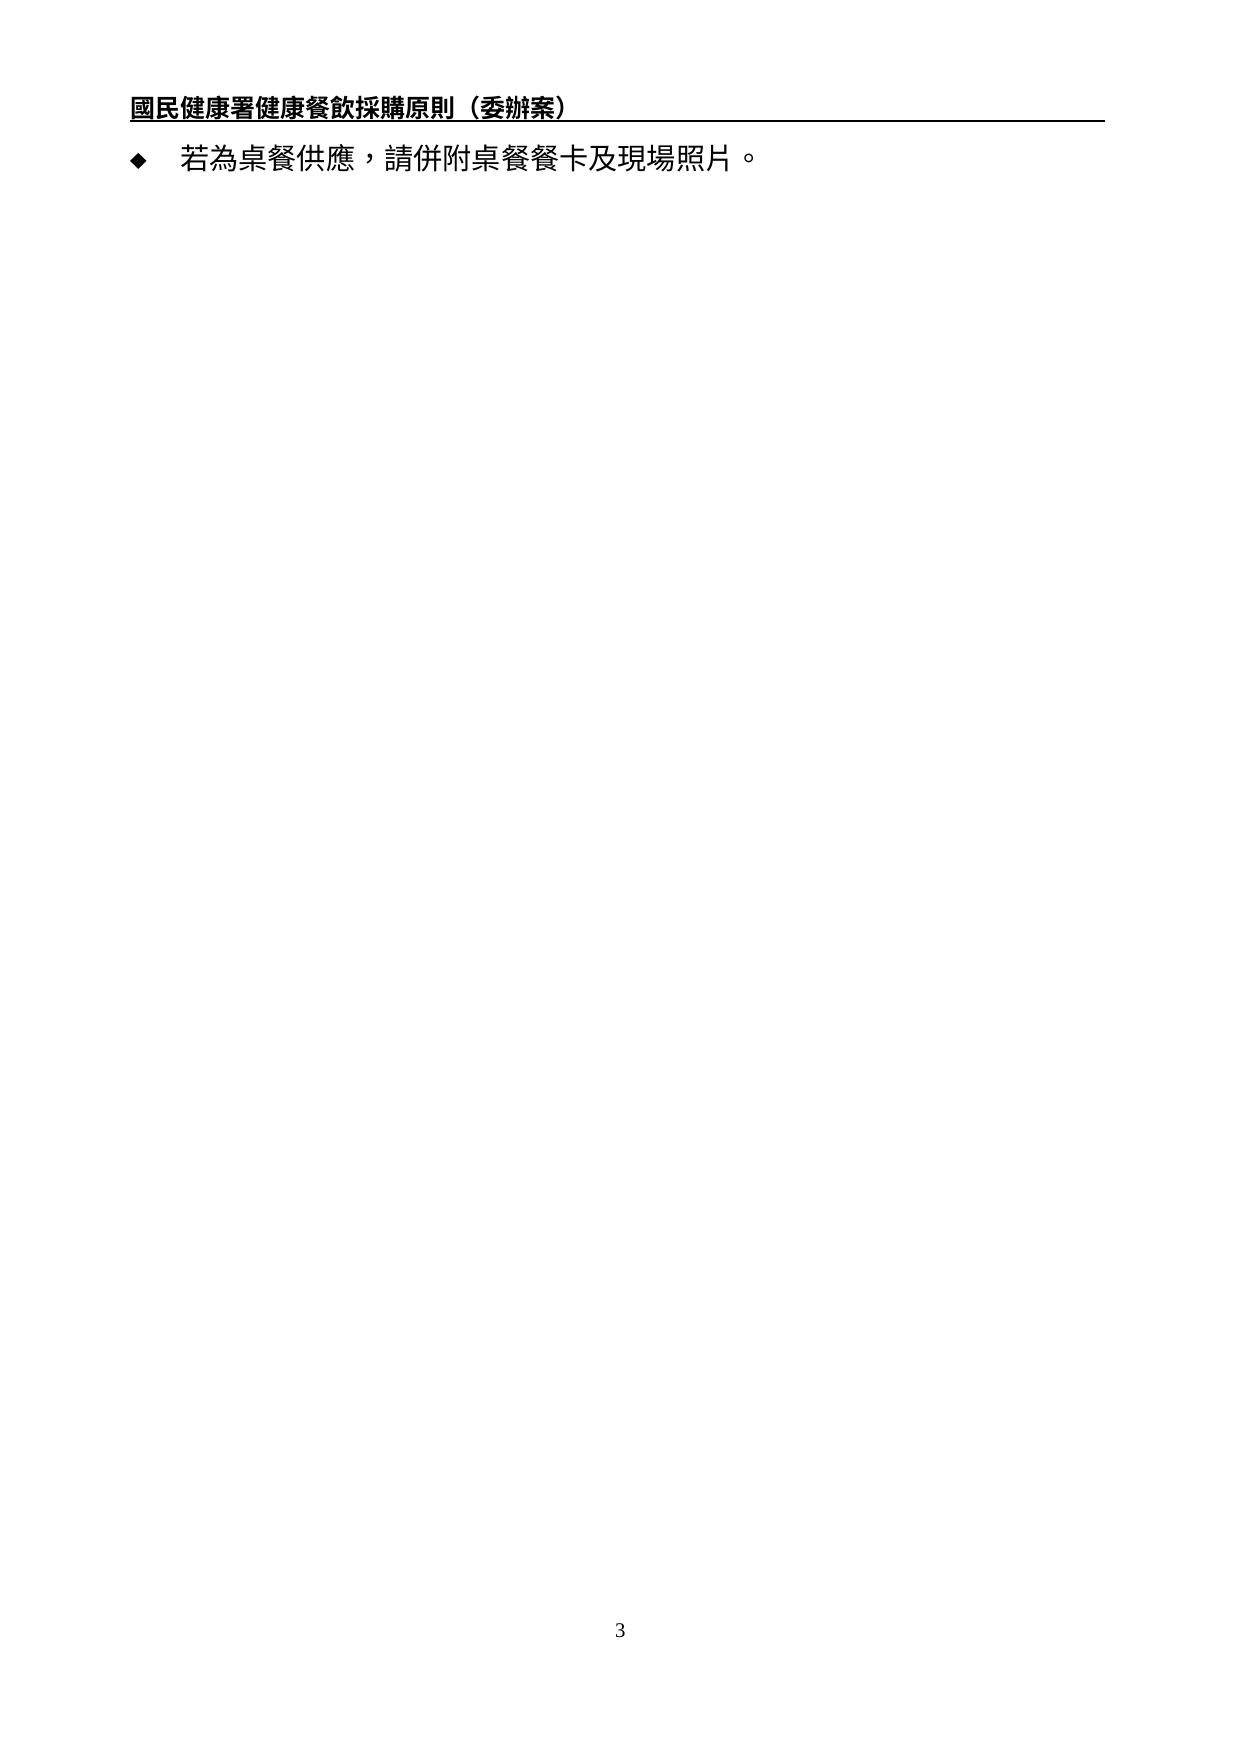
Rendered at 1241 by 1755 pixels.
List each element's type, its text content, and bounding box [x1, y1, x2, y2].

list 若為桌餐供應，請併附桌餐餐卡及現場照片。 [130, 136, 1110, 178]
